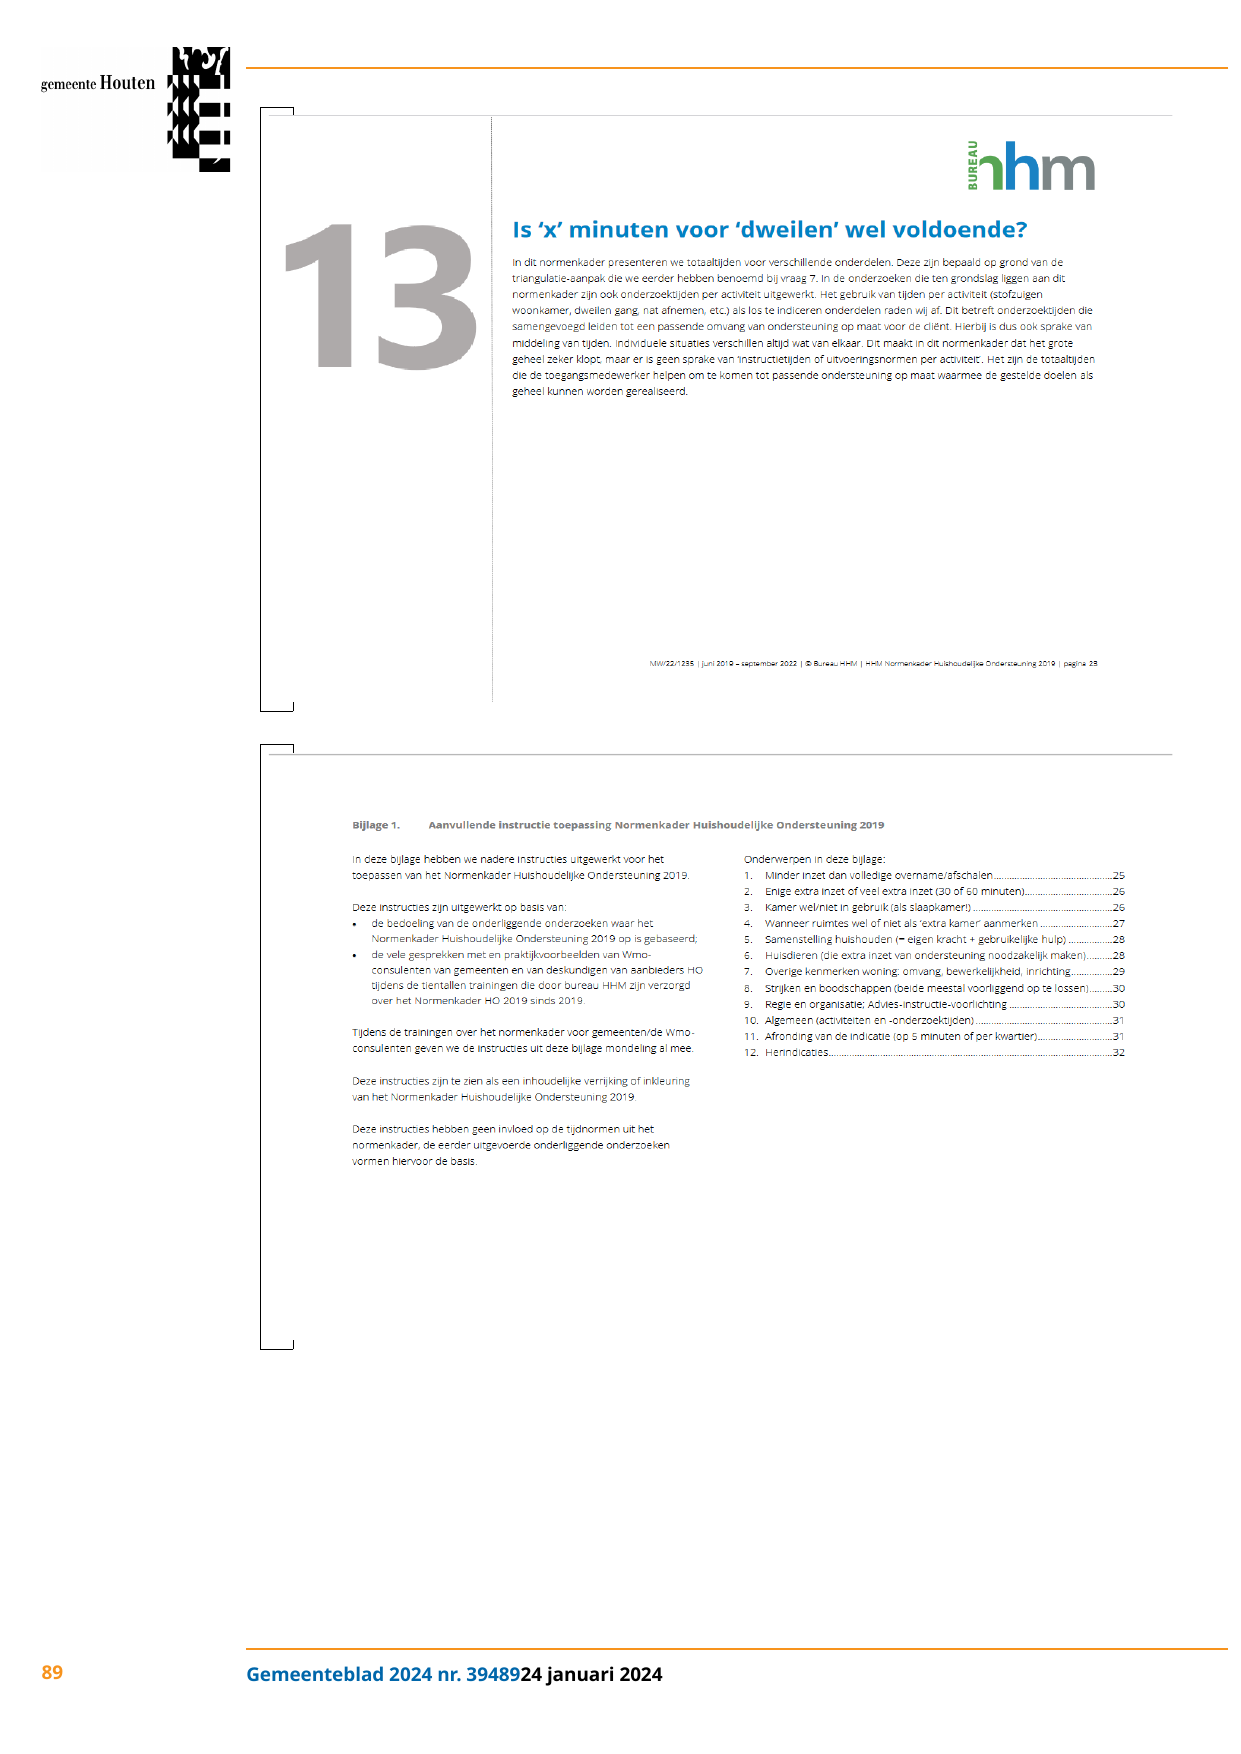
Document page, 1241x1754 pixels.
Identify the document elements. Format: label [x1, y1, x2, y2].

picture [268, 753, 1173, 1340]
picture [41, 47, 231, 172]
picture [268, 115, 1173, 702]
